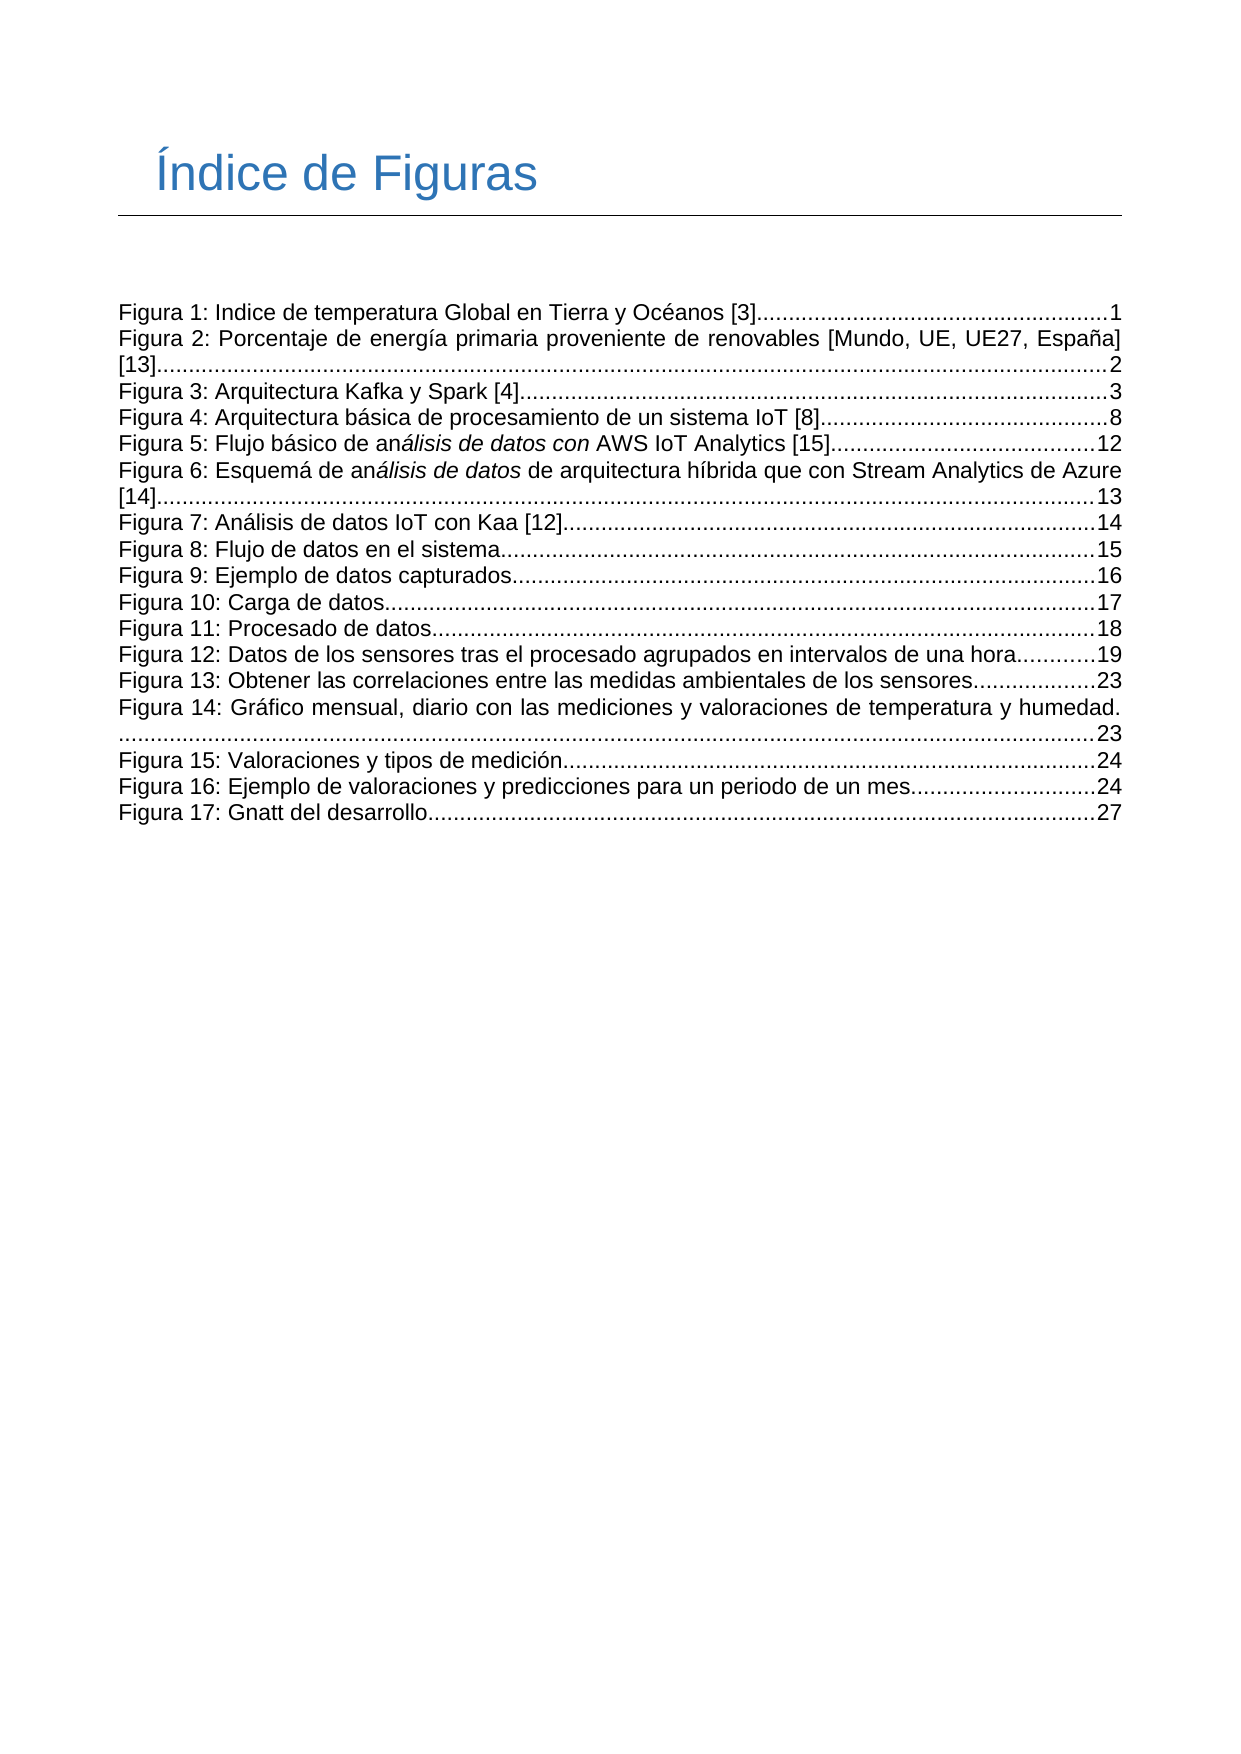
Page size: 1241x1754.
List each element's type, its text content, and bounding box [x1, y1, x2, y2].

text Figura 16: Ejemplo de valoraciones y predicciones para un periodo de un mes. 24 [118, 773, 1122, 799]
text Figura 1: Indice de temperatura Global en Tierra y Océanos [3]. 1 [118, 298, 1122, 325]
text Figura 8: Flujo de datos en el sistema 15 [118, 536, 1122, 562]
text Figura 4: Arquitectura básica de procesamiento de un sistema IoT [8] 8 [118, 404, 1122, 430]
text Figura 12: Datos de los sensores tras el procesado agrupados en intervalos de una hora. 19 [118, 641, 1122, 667]
text Figura 17: Gnatt del desarrollo 27 [118, 799, 1122, 826]
text Figura 9: Ejemplo de datos capturados 16 [118, 562, 1122, 588]
text Figura 6: Esquemá de análisis de datos de arquitectura híbrida que con Stream Analytics de Azure [14]. 13 [118, 457, 1122, 509]
text Figura 3: Arquitectura Kafka y Spark [4]. 3 [118, 378, 1122, 404]
text Figura 13: Obtener las correlaciones entre las medidas ambientales de los sensores 23 [118, 667, 1122, 694]
text Figura 2: Porcentaje de energía primaria proveniente de renovables [Mundo, UE, UE27, España] [13] 2 [118, 325, 1122, 378]
text Figura 7: Análisis de datos IoT con Kaa [12] 14 [118, 509, 1122, 536]
text Figura 14: Gráfico mensual, diario con las mediciones y valoraciones de temperatura y humedad. 23 [118, 694, 1122, 747]
text Figura 11: Procesado de datos 18 [118, 615, 1122, 641]
text Figura 10: Carga de datos 17 [118, 588, 1122, 615]
subtitle Índice de Figuras [156, 143, 1122, 201]
text Figura 5: Flujo básico de análisis de datos con AWS IoT Analytics [15]. 12 [118, 430, 1122, 457]
text Figura 15: Valoraciones y tipos de medición 24 [118, 747, 1122, 773]
